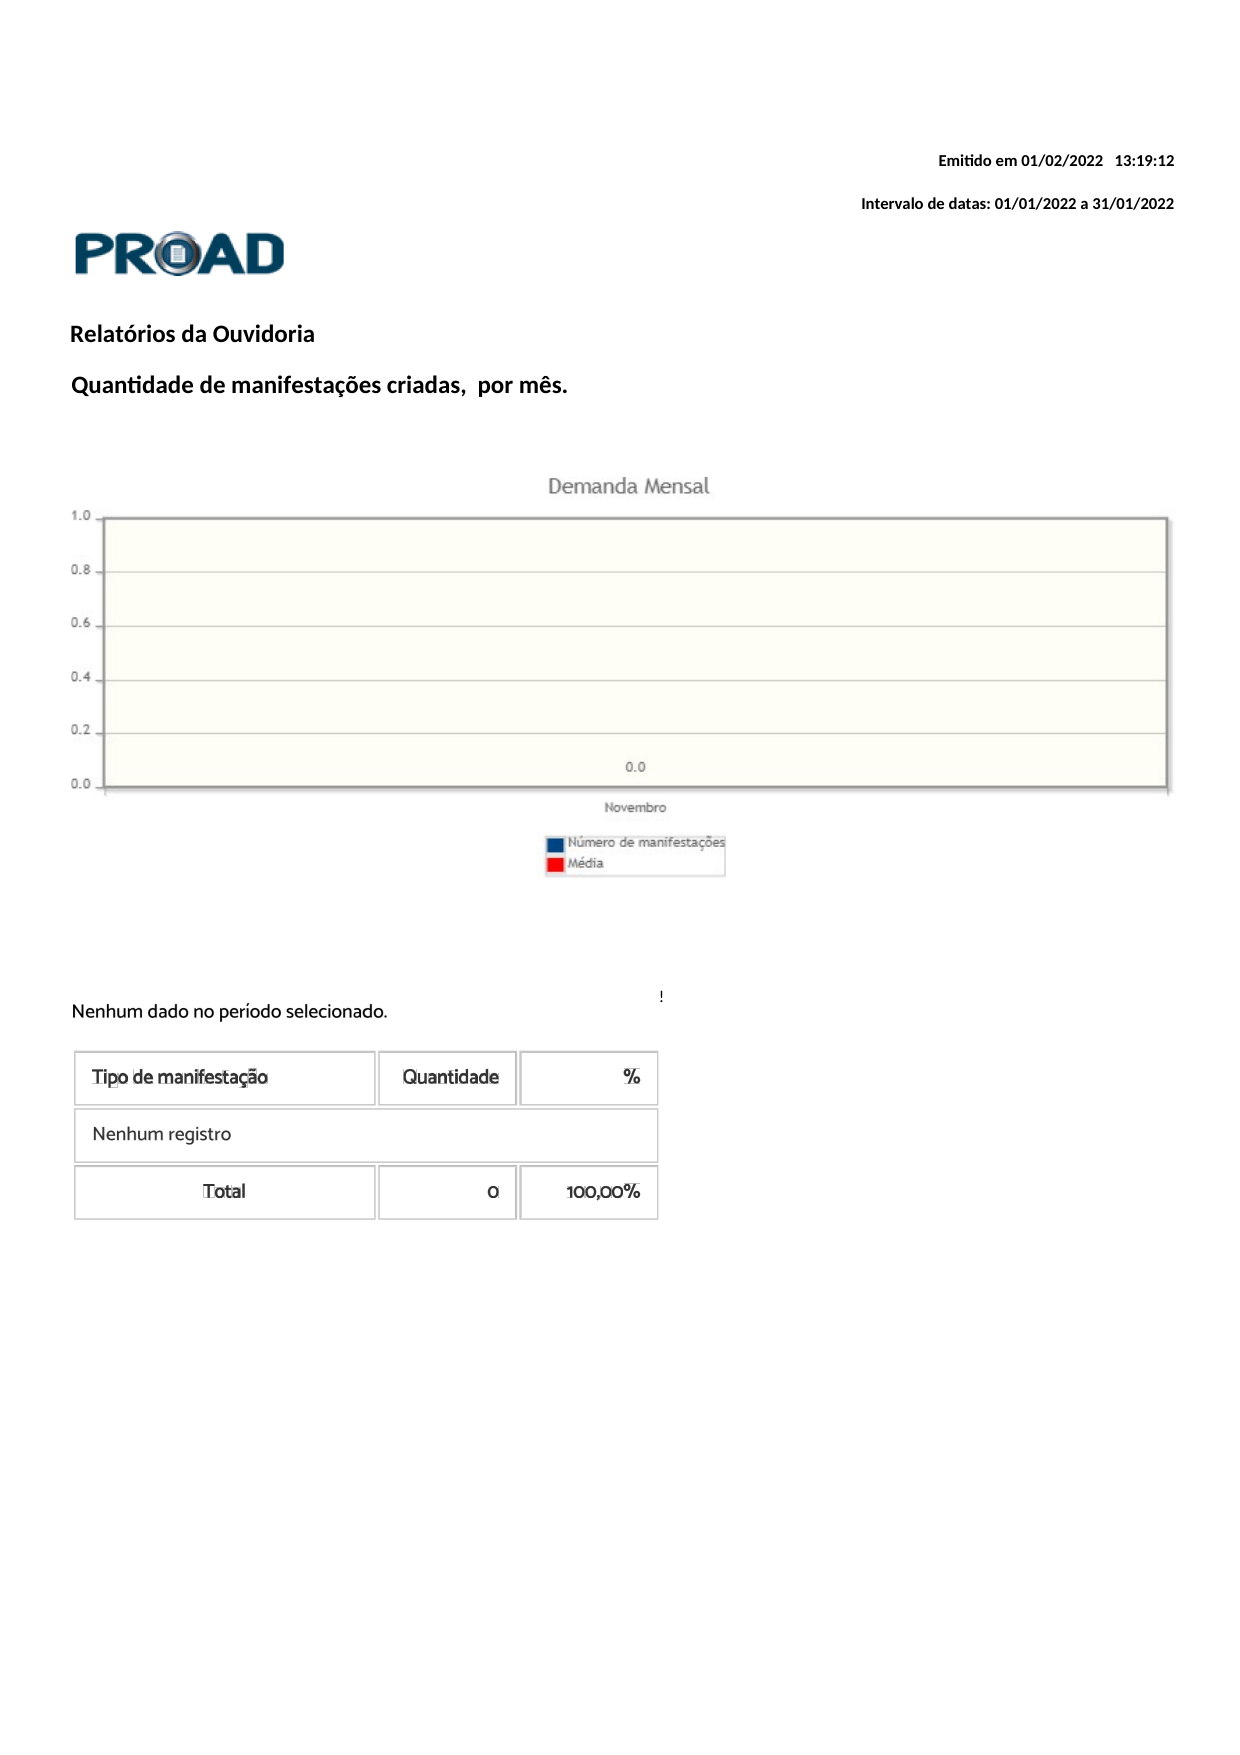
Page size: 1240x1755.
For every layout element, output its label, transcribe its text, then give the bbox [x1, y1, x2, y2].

text ! [73, 986, 1176, 1002]
picture [71, 477, 1181, 911]
picture [72, 1002, 659, 1220]
picture [87, 240, 102, 250]
text Emitido em 01/02/2022 13:19:12 [70, 150, 1174, 170]
text Relatórios da Ouvidoria Quantidade de manifestações criadas, por mês. [70, 318, 1174, 399]
text Intervalo de datas: 01/01/2022 a 31/01/2022 [70, 193, 1174, 213]
picture [258, 240, 272, 267]
picture [75, 231, 284, 276]
